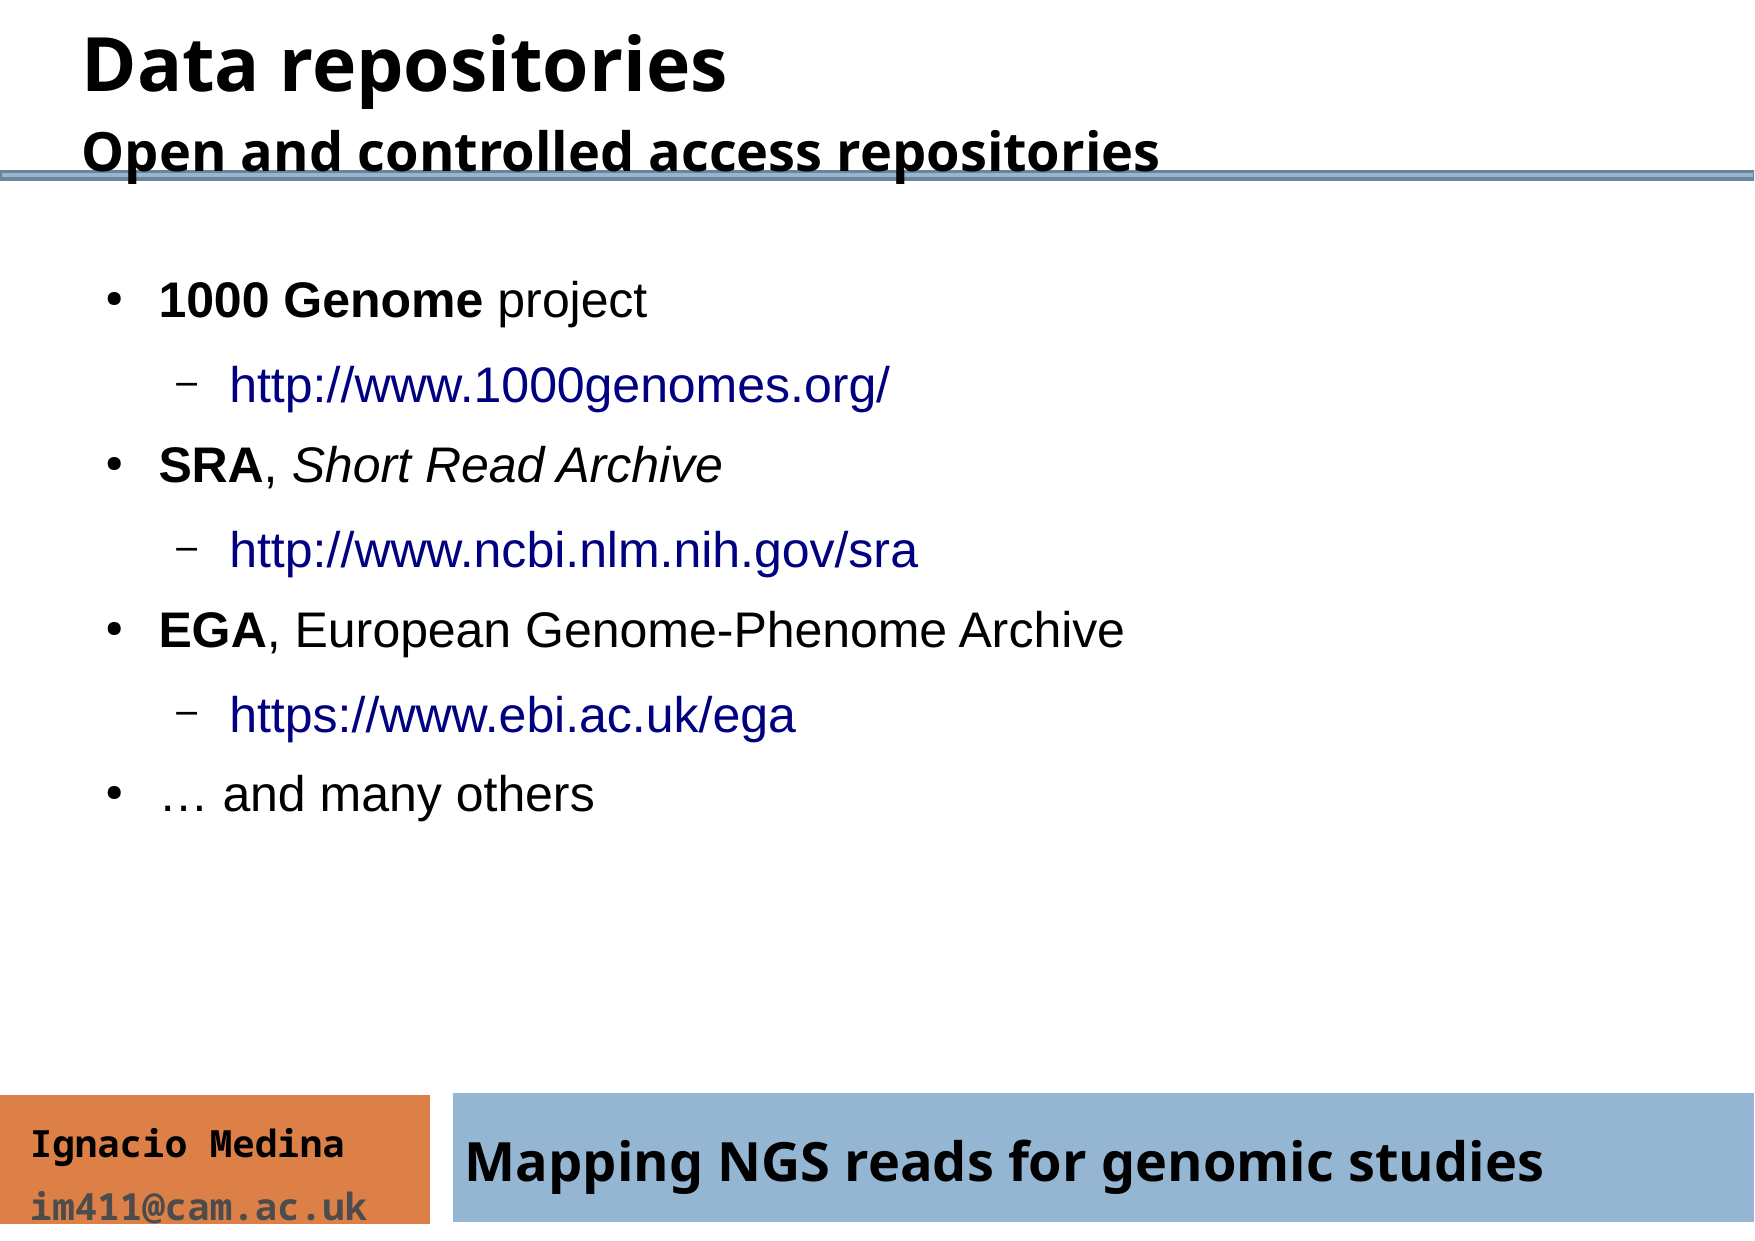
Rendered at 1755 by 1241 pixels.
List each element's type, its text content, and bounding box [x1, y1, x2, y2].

text_box Data repositories Open and controlled access repositories [67, 3, 1688, 168]
text_box Ignacio Medina im411@cam.ac.uk [15, 1110, 436, 1213]
text_box Mapping NGS reads for genomic studies [450, 1116, 1726, 1194]
list 1000 Genome project http://www.1000genomes.org/ SRA, Short Read Archive http://www.ncbi.nlm.nih.gov/sra EGA, European Genome-Phenome Archive https://www.ebi.ac.uk/ega … and many others [87, 272, 1632, 992]
text_box [136, 171, 896, 179]
text_box [0, 171, 128, 179]
text_box [904, 171, 1754, 179]
